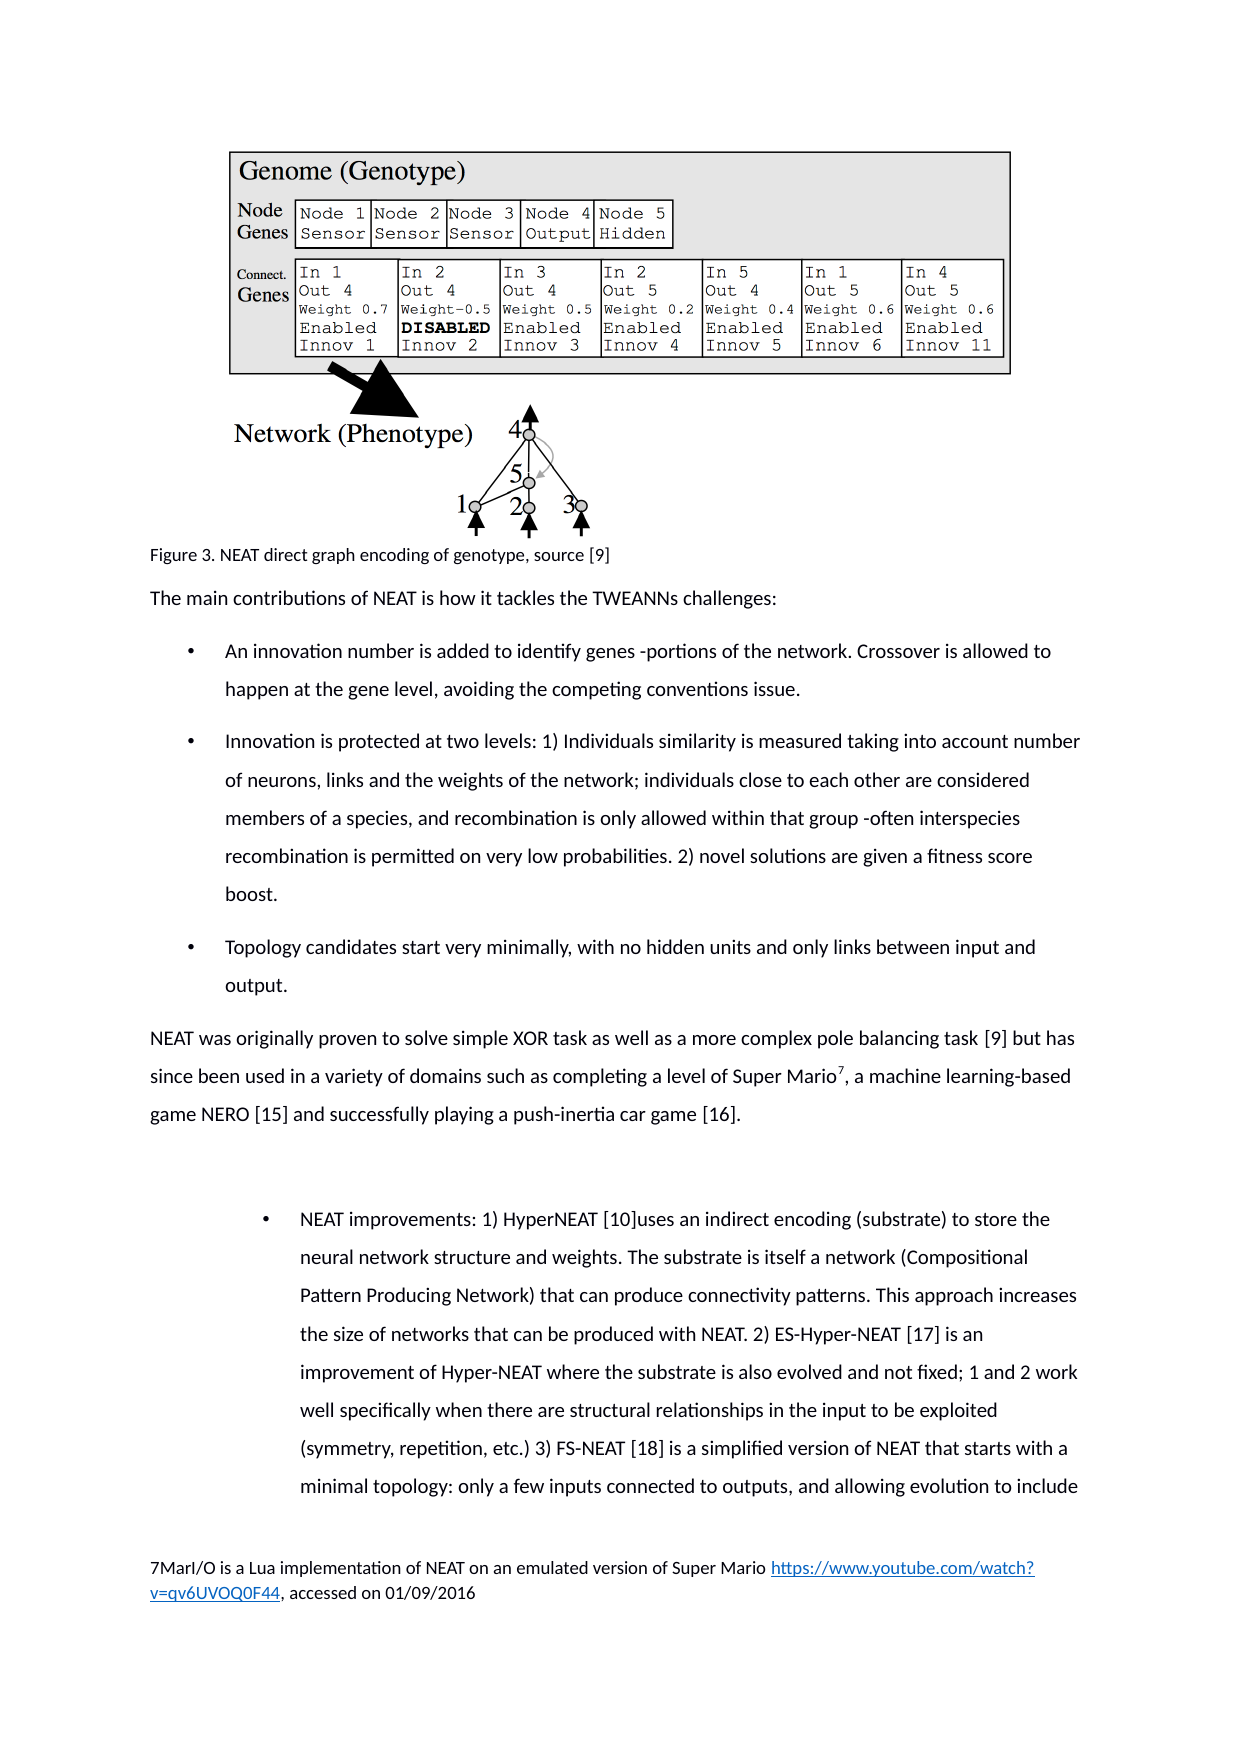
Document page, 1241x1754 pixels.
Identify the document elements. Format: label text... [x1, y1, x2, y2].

list An innovation number is added to identify genes -portions of the network. Crossover is allowed to happen at the gene level, avoiding the competing conventions issue. [187, 638, 1090, 701]
list Topology candidates start very minimally, with no hidden units and only links between input and output. [187, 934, 1090, 997]
picture [226, 150, 1014, 541]
text The main contributions of NEAT is how it tackles the TWEANNs challenges: [150, 585, 1090, 611]
text MarI/O is a Lua implementation of NEAT on an emulated version of Super Mario https://www.youtube.com/watch?v=qv6UVOQ0F44, accessed on 01/09/2016 [150, 1556, 1090, 1604]
list Innovation is protected at two levels: 1) Individuals similarity is measured taking into account number of neurons, links and the weights of the network; individuals close to each other are considered members of a species, and recombination is only allowed within that group -often interspecies recombination is permitted on very low probabilities. 2) novel solutions are given a fitness score boost. [187, 729, 1090, 907]
text NEAT was originally proven to solve simple XOR task as well as a more complex pole balancing task [9]⁠ but has since been used in a variety of domains such as completing a level of Super Mario, a machine learning-based game NERO [15]⁠ and successfully playing a push-inertia car game [16]⁠. [150, 1025, 1090, 1126]
list NEAT improvements: 1) HyperNEAT [10]⁠uses an indirect encoding (substrate) to store the neural network structure and weights. The substrate is itself a network (Compositional Pattern Producing Network) that can produce connectivity patterns. This approach increases the size of networks that can be produced with NEAT. 2) ES-Hyper-NEAT [17]⁠ is an improvement of Hyper-NEAT where the substrate is also evolved and not fixed; 1 and 2 work well specifically when there are structural relationships in the input to be exploited (symmetry, repetition, etc.) 3) FS-NEAT [18]⁠ is a simplified version of NEAT that starts with a minimal topology: only a few inputs connected to outputs, and allowing evolution to include [262, 1206, 1090, 1499]
text Figure 3. NEAT direct graph encoding of genotype, source [9]⁠ [150, 541, 1090, 566]
